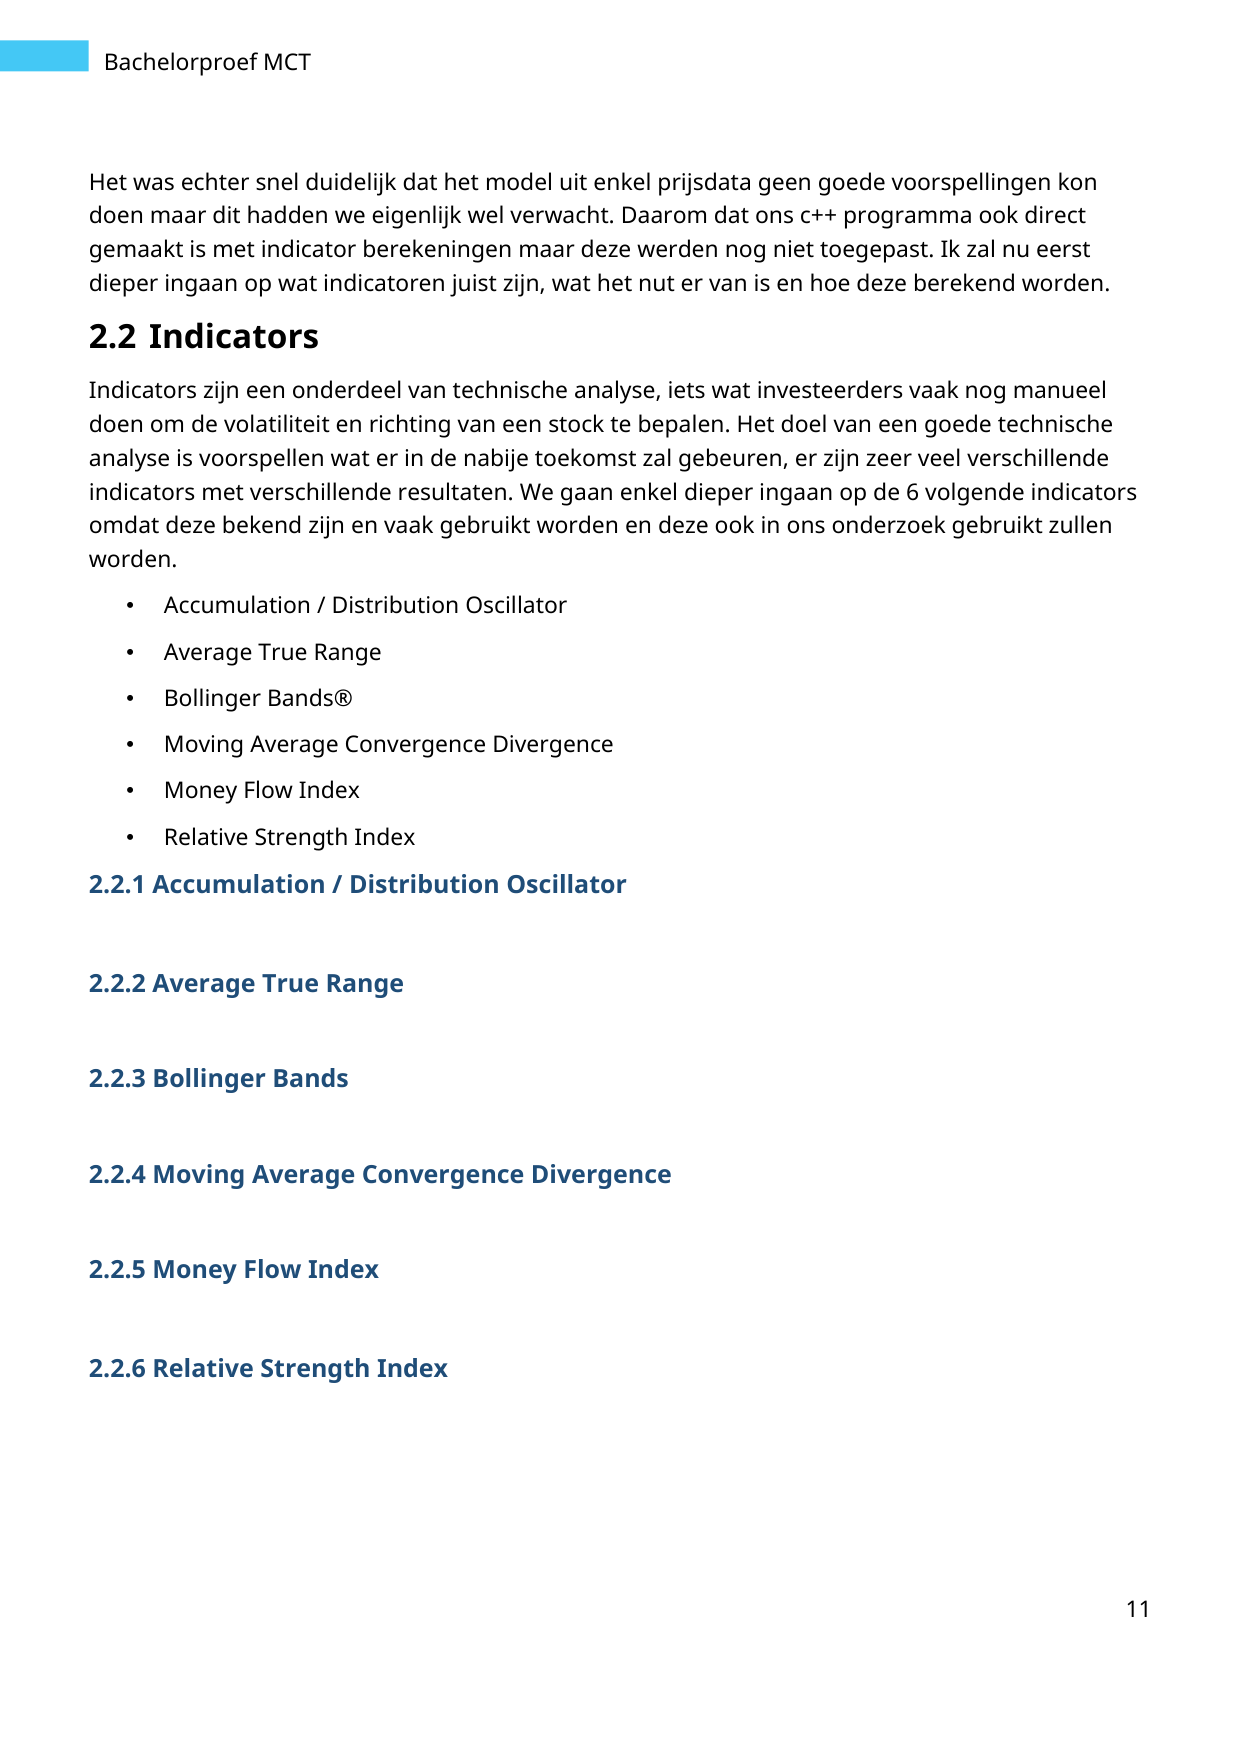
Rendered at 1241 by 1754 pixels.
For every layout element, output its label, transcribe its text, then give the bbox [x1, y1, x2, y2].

subtitle 2.2.4 Moving Average Convergence Divergence [89, 1157, 1152, 1191]
text Indicators zijn een onderdeel van technische analyse, iets wat investeerders vaak nog manueel doen om de volatiliteit en richting van een stock te bepalen. Het doel van een goede technische analyse is voorspellen wat er in de nabije toekomst zal gebeuren, er zijn zeer veel verschillende indicators met verschillende resultaten. We gaan enkel dieper ingaan op de 6 volgende indicators omdat deze bekend zijn en vaak gebruikt worden en deze ook in ons onderzoek gebruikt zullen worden. [89, 374, 1152, 574]
subtitle 2.2.3 Bollinger Bands [89, 1061, 1152, 1095]
subtitle 2.2.1 Accumulation / Distribution Oscillator [89, 867, 1152, 901]
list Relative Strength Index [126, 821, 1152, 852]
list Average True Range [126, 636, 1152, 667]
list Moving Average Convergence Divergence [126, 728, 1152, 759]
text Het was echter snel duidelijk dat het model uit enkel prijsdata geen goede voorspellingen kon doen maar dit hadden we eigenlijk wel verwacht. Daarom dat ons c++ programma ook direct gemaakt is met indicator berekeningen maar deze werden nog niet toegepast. Ik zal nu eerst dieper ingaan op wat indicatoren juist zijn, wat het nut er van is en hoe deze berekend worden. [89, 166, 1152, 298]
subtitle 2.2.6 Relative Strength Index [89, 1351, 1152, 1385]
list Accumulation / Distribution Oscillator [126, 589, 1152, 621]
list Money Flow Index [126, 774, 1152, 806]
list Bollinger Bands® [126, 682, 1152, 713]
subtitle 2.2.2 Average True Range [89, 966, 1152, 999]
subtitle Indicators [89, 313, 1152, 358]
subtitle 2.2.5 Money Flow Index [89, 1252, 1152, 1286]
